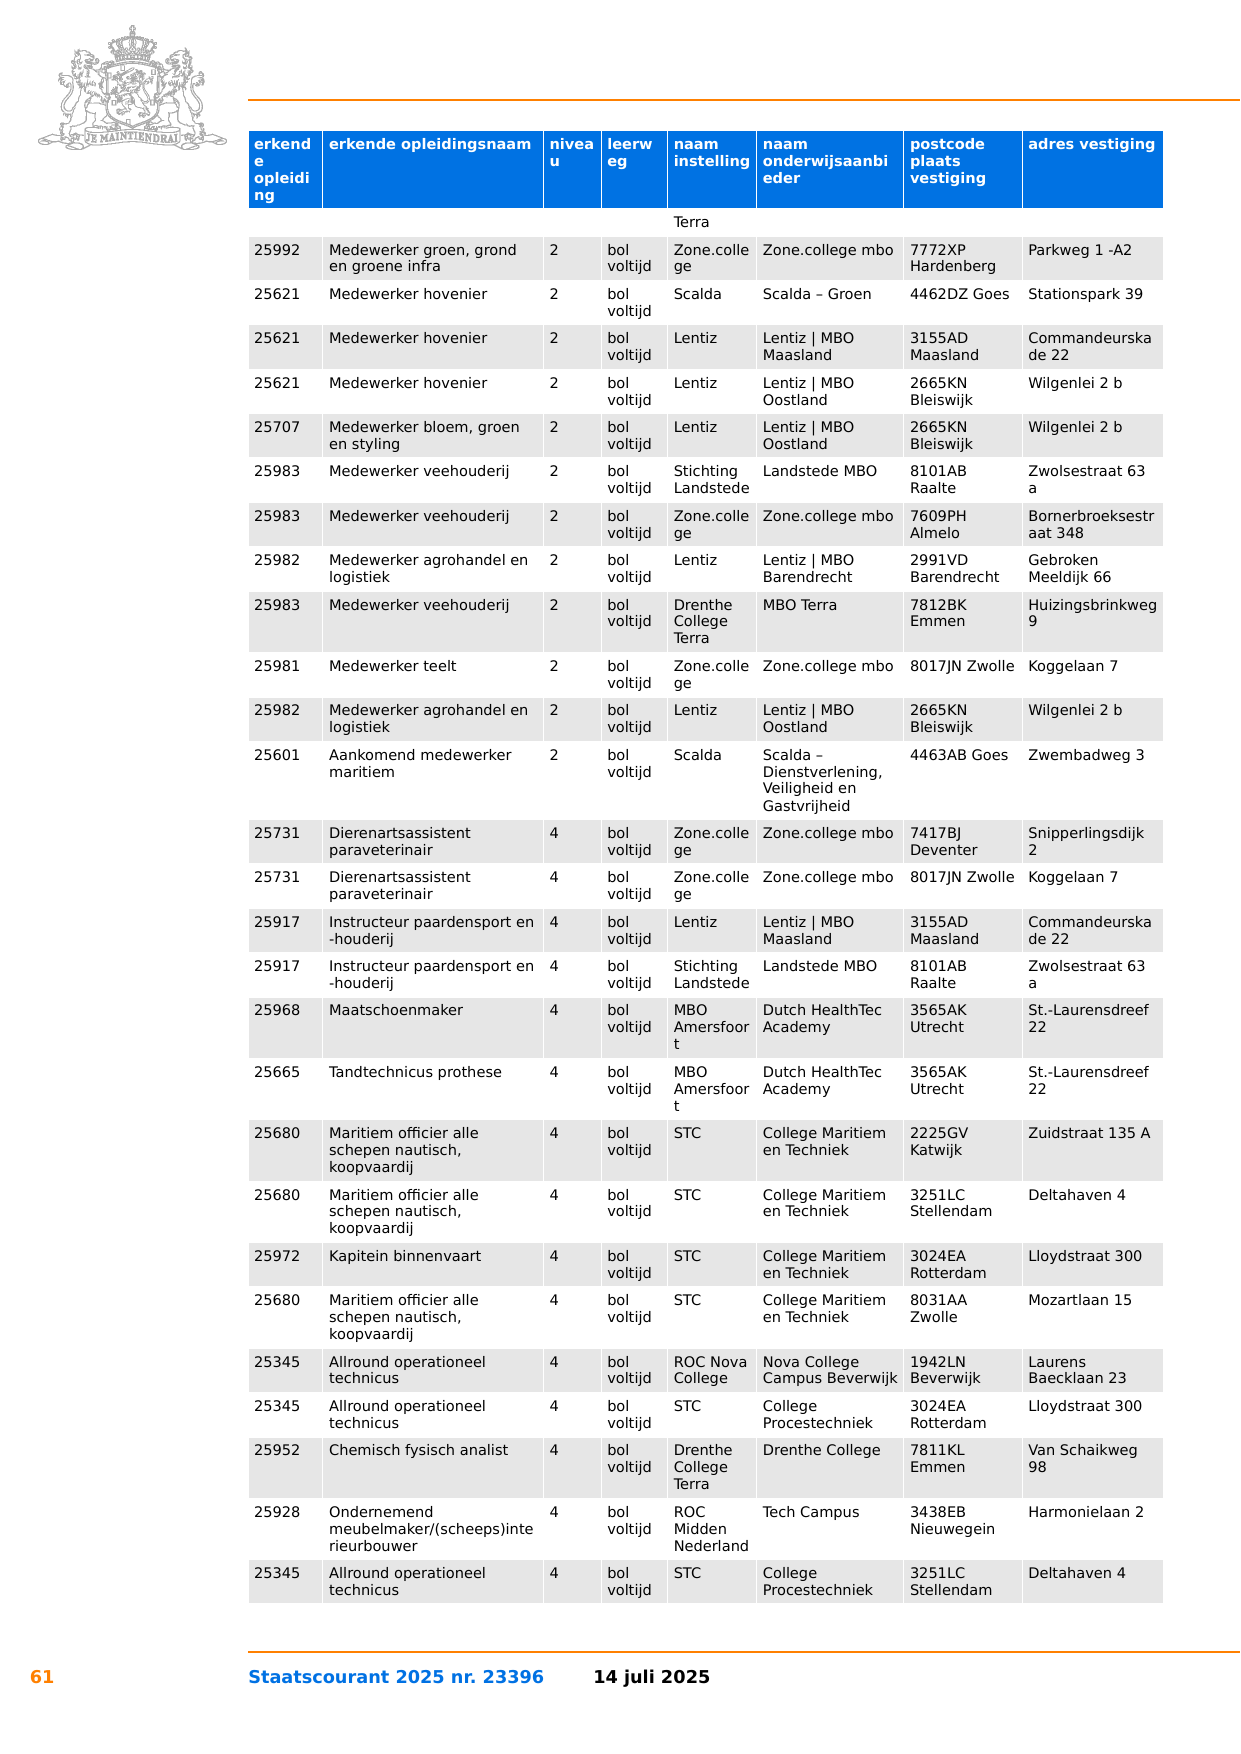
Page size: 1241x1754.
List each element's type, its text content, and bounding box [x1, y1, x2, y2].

table_cell bol voltijd [602, 592, 667, 652]
table_cell bol voltijd [602, 547, 667, 591]
table_cell 25680 [249, 1120, 322, 1181]
table_cell 4 [544, 1243, 601, 1286]
table_cell bol voltijd [602, 1438, 667, 1498]
table_cell 4 [544, 1438, 601, 1498]
table_cell 25621 [249, 370, 322, 413]
table_cell STC [668, 1393, 756, 1436]
table_cell 25982 [249, 698, 322, 741]
table_cell Drenthe College Terra [668, 1438, 756, 1498]
table_cell 25680 [249, 1288, 322, 1348]
table_cell College Maritiem en Techniek [757, 1243, 903, 1286]
table_cell 25992 [249, 237, 322, 280]
table_cell Medewerker veehouderij [323, 459, 543, 502]
table_cell 3024EA Rotterdam [904, 1243, 1022, 1286]
table_cell 7609PH Almelo [904, 503, 1022, 546]
table_cell 25983 [249, 592, 322, 652]
table_cell Lentiz | MBO Maasland [757, 325, 903, 369]
table_cell Maatschoenmaker [323, 998, 543, 1058]
table_cell Zuidstraat 135 A [1023, 1120, 1163, 1181]
table_cell Snipperlingsdijk 2 [1023, 820, 1163, 863]
table_cell Deltahaven 4 [1023, 1182, 1163, 1242]
table_cell 4 [544, 1349, 601, 1392]
table_cell 8031AA Zwolle [904, 1288, 1022, 1348]
table_cell 2991VD Barendrecht [904, 547, 1022, 591]
table_cell bol voltijd [602, 370, 667, 413]
table_cell Zwolsestraat 63 a [1023, 459, 1163, 502]
table_cell Tandtechnicus prothese [323, 1059, 543, 1119]
table_cell bol voltijd [602, 742, 667, 819]
table_cell bol voltijd [602, 459, 667, 502]
table_cell bol voltijd [602, 1182, 667, 1242]
table_cell 2 [544, 592, 601, 652]
table_cell Commandeurskade 22 [1023, 909, 1163, 952]
table_cell STC [668, 1288, 756, 1348]
table_header erkende opleiding [249, 131, 322, 208]
table_cell 25680 [249, 1182, 322, 1242]
table_cell Bornerbroeksestraat 348 [1023, 503, 1163, 546]
table_cell 3024EA Rotterdam [904, 1393, 1022, 1436]
table_cell 7417BJ Deventer [904, 820, 1022, 863]
table_cell bol voltijd [602, 1499, 667, 1559]
table_cell STC [668, 1182, 756, 1242]
table_cell 25665 [249, 1059, 322, 1119]
table_cell Zwolsestraat 63 a [1023, 953, 1163, 997]
table_cell [249, 209, 322, 236]
table_cell Medewerker bloem, groen en styling [323, 414, 543, 457]
table_cell 3155AD Maasland [904, 325, 1022, 369]
table_cell 1942LN Beverwijk [904, 1349, 1022, 1392]
table_cell 4 [544, 998, 601, 1058]
table_cell 25952 [249, 1438, 322, 1498]
table_cell bol voltijd [602, 698, 667, 741]
table_cell bol voltijd [602, 503, 667, 546]
table_cell Scalda [668, 742, 756, 819]
table_cell bol voltijd [602, 820, 667, 863]
table_header leerweg [602, 131, 667, 208]
table_cell College Procestechniek [757, 1393, 903, 1436]
table_cell bol voltijd [602, 1059, 667, 1119]
table_cell 8101AB Raalte [904, 953, 1022, 997]
table_cell Zwembadweg 3 [1023, 742, 1163, 819]
table_cell Van Schaikweg 98 [1023, 1438, 1163, 1498]
table_cell 2 [544, 325, 601, 369]
table_cell Tech Campus [757, 1499, 903, 1559]
table_cell Drenthe College [757, 1438, 903, 1498]
table_cell Scalda – Groen [757, 281, 903, 324]
table_cell 4 [544, 820, 601, 863]
table_cell College Procestechniek [757, 1560, 903, 1603]
table_cell bol voltijd [602, 1120, 667, 1181]
table_cell 7811KL Emmen [904, 1438, 1022, 1498]
table_cell 25981 [249, 653, 322, 696]
table_cell St.-Laurensdreef 22 [1023, 998, 1163, 1058]
table_cell 3438EB Nieuwegein [904, 1499, 1022, 1559]
table_cell 25731 [249, 865, 322, 908]
table_cell ROC Nova College [668, 1349, 756, 1392]
table_cell Gebroken Meeldijk 66 [1023, 547, 1163, 591]
table_cell bol voltijd [602, 998, 667, 1058]
table_cell 25345 [249, 1393, 322, 1436]
table_cell 25972 [249, 1243, 322, 1286]
table_cell 7812BK Emmen [904, 592, 1022, 652]
table_cell Stichting Landstede [668, 459, 756, 502]
table_cell 2 [544, 237, 601, 280]
table_cell Nova College Campus Beverwijk [757, 1349, 903, 1392]
table_cell 2 [544, 370, 601, 413]
table_cell Koggelaan 7 [1023, 865, 1163, 908]
table_cell Aankomend medewerker maritiem [323, 742, 543, 819]
table_cell 25345 [249, 1349, 322, 1392]
table_cell 2 [544, 742, 601, 819]
table_cell bol voltijd [602, 909, 667, 952]
table_cell Lloydstraat 300 [1023, 1393, 1163, 1436]
table_cell Lentiz [668, 698, 756, 741]
table_cell Medewerker veehouderij [323, 592, 543, 652]
table_cell Medewerker hovenier [323, 325, 543, 369]
table_cell Stationspark 39 [1023, 281, 1163, 324]
table_cell Zone.college [668, 653, 756, 696]
table_cell College Maritiem en Techniek [757, 1182, 903, 1242]
table_header niveau [544, 131, 601, 208]
table_cell bol voltijd [602, 953, 667, 997]
table_cell Mozartlaan 15 [1023, 1288, 1163, 1348]
table_cell Medewerker veehouderij [323, 503, 543, 546]
table_cell 8017JN Zwolle [904, 865, 1022, 908]
table_cell MBO Amersfoort [668, 998, 756, 1058]
table_cell Instructeur paardensport en -houderij [323, 909, 543, 952]
table_cell Lentiz [668, 414, 756, 457]
table_cell MBO Amersfoort [668, 1059, 756, 1119]
table_cell Parkweg 1 -A2 [1023, 237, 1163, 280]
table_cell Dutch HealthTec Academy [757, 1059, 903, 1119]
table_cell bol voltijd [602, 865, 667, 908]
table_cell Lentiz [668, 547, 756, 591]
table_cell Lloydstraat 300 [1023, 1243, 1163, 1286]
table_cell 25917 [249, 953, 322, 997]
table_cell ROC Midden Nederland [668, 1499, 756, 1559]
table_cell Lentiz [668, 909, 756, 952]
table_cell [1023, 209, 1163, 236]
table_cell 2665KN Bleiswijk [904, 698, 1022, 741]
table_cell Zone.college mbo [757, 653, 903, 696]
table_cell Medewerker agrohandel en logistiek [323, 698, 543, 741]
table_cell 2 [544, 653, 601, 696]
table_cell 25707 [249, 414, 322, 457]
table_cell Lentiz | MBO Oostland [757, 414, 903, 457]
table_cell Maritiem officier alle schepen nautisch, koopvaardij [323, 1182, 543, 1242]
table_cell Instructeur paardensport en -houderij [323, 953, 543, 997]
table_cell bol voltijd [602, 1560, 667, 1603]
table_cell 25983 [249, 503, 322, 546]
table_cell Ondernemend meubelmaker/(scheeps)interieurbouwer [323, 1499, 543, 1559]
table_cell Zone.college mbo [757, 237, 903, 280]
table_cell [323, 209, 543, 236]
table_cell 4 [544, 1120, 601, 1181]
table_cell 2 [544, 547, 601, 591]
table_cell [904, 209, 1022, 236]
table_cell bol voltijd [602, 237, 667, 280]
table_cell Deltahaven 4 [1023, 1560, 1163, 1603]
table_cell Dutch HealthTec Academy [757, 998, 903, 1058]
table_cell 4 [544, 865, 601, 908]
table_cell Allround operationeel technicus [323, 1393, 543, 1436]
table_cell Commandeurskade 22 [1023, 325, 1163, 369]
table_cell Dierenartsassistent paraveterinair [323, 865, 543, 908]
table_cell College Maritiem en Techniek [757, 1288, 903, 1348]
picture [38, 25, 227, 150]
table_cell 4 [544, 1182, 601, 1242]
table_cell St.-Laurensdreef 22 [1023, 1059, 1163, 1119]
table_cell 25601 [249, 742, 322, 819]
table_header naam onderwijsaanbieder [757, 131, 903, 208]
table_cell Scalda – Dienstverlening, Veiligheid en Gastvrijheid [757, 742, 903, 819]
table_cell 3251LC Stellendam [904, 1560, 1022, 1603]
table_cell Chemisch fysisch analist [323, 1438, 543, 1498]
table_cell Terra [668, 209, 756, 236]
table_cell Lentiz | MBO Oostland [757, 370, 903, 413]
table_cell 4 [544, 1288, 601, 1348]
table_cell Medewerker teelt [323, 653, 543, 696]
table_cell Zone.college [668, 503, 756, 546]
table_cell Zone.college mbo [757, 820, 903, 863]
table_cell 25917 [249, 909, 322, 952]
table_cell 3565AK Utrecht [904, 1059, 1022, 1119]
table_cell bol voltijd [602, 1393, 667, 1436]
table_cell Maritiem officier alle schepen nautisch, koopvaardij [323, 1288, 543, 1348]
table_cell 3251LC Stellendam [904, 1182, 1022, 1242]
table_cell Zone.college [668, 820, 756, 863]
table_cell Stichting Landstede [668, 953, 756, 997]
table_cell 4 [544, 1393, 601, 1436]
table_cell bol voltijd [602, 1349, 667, 1392]
table_cell Koggelaan 7 [1023, 653, 1163, 696]
table_cell Wilgenlei 2 b [1023, 698, 1163, 741]
table_cell Huizingsbrinkweg 9 [1023, 592, 1163, 652]
table_cell Lentiz [668, 325, 756, 369]
table_cell bol voltijd [602, 325, 667, 369]
table_cell 2 [544, 414, 601, 457]
table_cell Dierenartsassistent paraveterinair [323, 820, 543, 863]
table_cell 8101AB Raalte [904, 459, 1022, 502]
table_cell 2 [544, 698, 601, 741]
table_cell Zone.college [668, 237, 756, 280]
table_cell bol voltijd [602, 414, 667, 457]
table_cell bol voltijd [602, 1288, 667, 1348]
table_cell Medewerker hovenier [323, 370, 543, 413]
table_cell 4463AB Goes [904, 742, 1022, 819]
table_cell 25731 [249, 820, 322, 863]
table_cell STC [668, 1560, 756, 1603]
table_cell 4 [544, 909, 601, 952]
table_cell Scalda [668, 281, 756, 324]
table_cell Medewerker hovenier [323, 281, 543, 324]
table_cell Zone.college [668, 865, 756, 908]
table_cell Wilgenlei 2 b [1023, 370, 1163, 413]
table_cell Drenthe College Terra [668, 592, 756, 652]
table_cell Medewerker agrohandel en logistiek [323, 547, 543, 591]
table_cell Landstede MBO [757, 953, 903, 997]
table_header naam instelling [668, 131, 756, 208]
table_cell [544, 209, 601, 236]
table_cell 2 [544, 281, 601, 324]
table_header erkende opleidingsnaam [323, 131, 543, 208]
table_cell 25621 [249, 281, 322, 324]
table_cell [757, 209, 903, 236]
table_cell 2 [544, 459, 601, 502]
table_cell 4 [544, 953, 601, 997]
table_cell 25928 [249, 1499, 322, 1559]
table_cell 2 [544, 503, 601, 546]
table_cell STC [668, 1243, 756, 1286]
table_cell 25968 [249, 998, 322, 1058]
table_header postcode plaats vestiging [904, 131, 1022, 208]
table_cell Allround operationeel technicus [323, 1349, 543, 1392]
table_cell STC [668, 1120, 756, 1181]
table_cell Lentiz [668, 370, 756, 413]
table_cell 25621 [249, 325, 322, 369]
table_cell Medewerker groen, grond en groene infra [323, 237, 543, 280]
table_header adres vestiging [1023, 131, 1163, 208]
table_cell 2665KN Bleiswijk [904, 370, 1022, 413]
table_cell 4462DZ Goes [904, 281, 1022, 324]
table_cell Laurens Baecklaan 23 [1023, 1349, 1163, 1392]
table_cell MBO Terra [757, 592, 903, 652]
table_cell Kapitein binnenvaart [323, 1243, 543, 1286]
table_cell Zone.college mbo [757, 503, 903, 546]
table_cell bol voltijd [602, 281, 667, 324]
table_cell Lentiz | MBO Oostland [757, 698, 903, 741]
table_cell bol voltijd [602, 1243, 667, 1286]
table_cell 4 [544, 1499, 601, 1559]
table_cell Allround operationeel technicus [323, 1560, 543, 1603]
table_cell bol voltijd [602, 653, 667, 696]
table_cell 25983 [249, 459, 322, 502]
table_cell 4 [544, 1059, 601, 1119]
table_cell Wilgenlei 2 b [1023, 414, 1163, 457]
table_cell [602, 209, 667, 236]
table_cell Harmonielaan 2 [1023, 1499, 1163, 1559]
table_cell 2665KN Bleiswijk [904, 414, 1022, 457]
table_cell 3155AD Maasland [904, 909, 1022, 952]
table_cell 3565AK Utrecht [904, 998, 1022, 1058]
table_cell College Maritiem en Techniek [757, 1120, 903, 1181]
table_cell Lentiz | MBO Barendrecht [757, 547, 903, 591]
table_cell 7772XP Hardenberg [904, 237, 1022, 280]
table_cell Lentiz | MBO Maasland [757, 909, 903, 952]
table_cell 2225GV Katwijk [904, 1120, 1022, 1181]
table_cell 4 [544, 1560, 601, 1603]
table_cell 25345 [249, 1560, 322, 1603]
table_cell 8017JN Zwolle [904, 653, 1022, 696]
table_cell Zone.college mbo [757, 865, 903, 908]
table_cell Maritiem officier alle schepen nautisch, koopvaardij [323, 1120, 543, 1181]
table_cell Landstede MBO [757, 459, 903, 502]
table_cell 25982 [249, 547, 322, 591]
